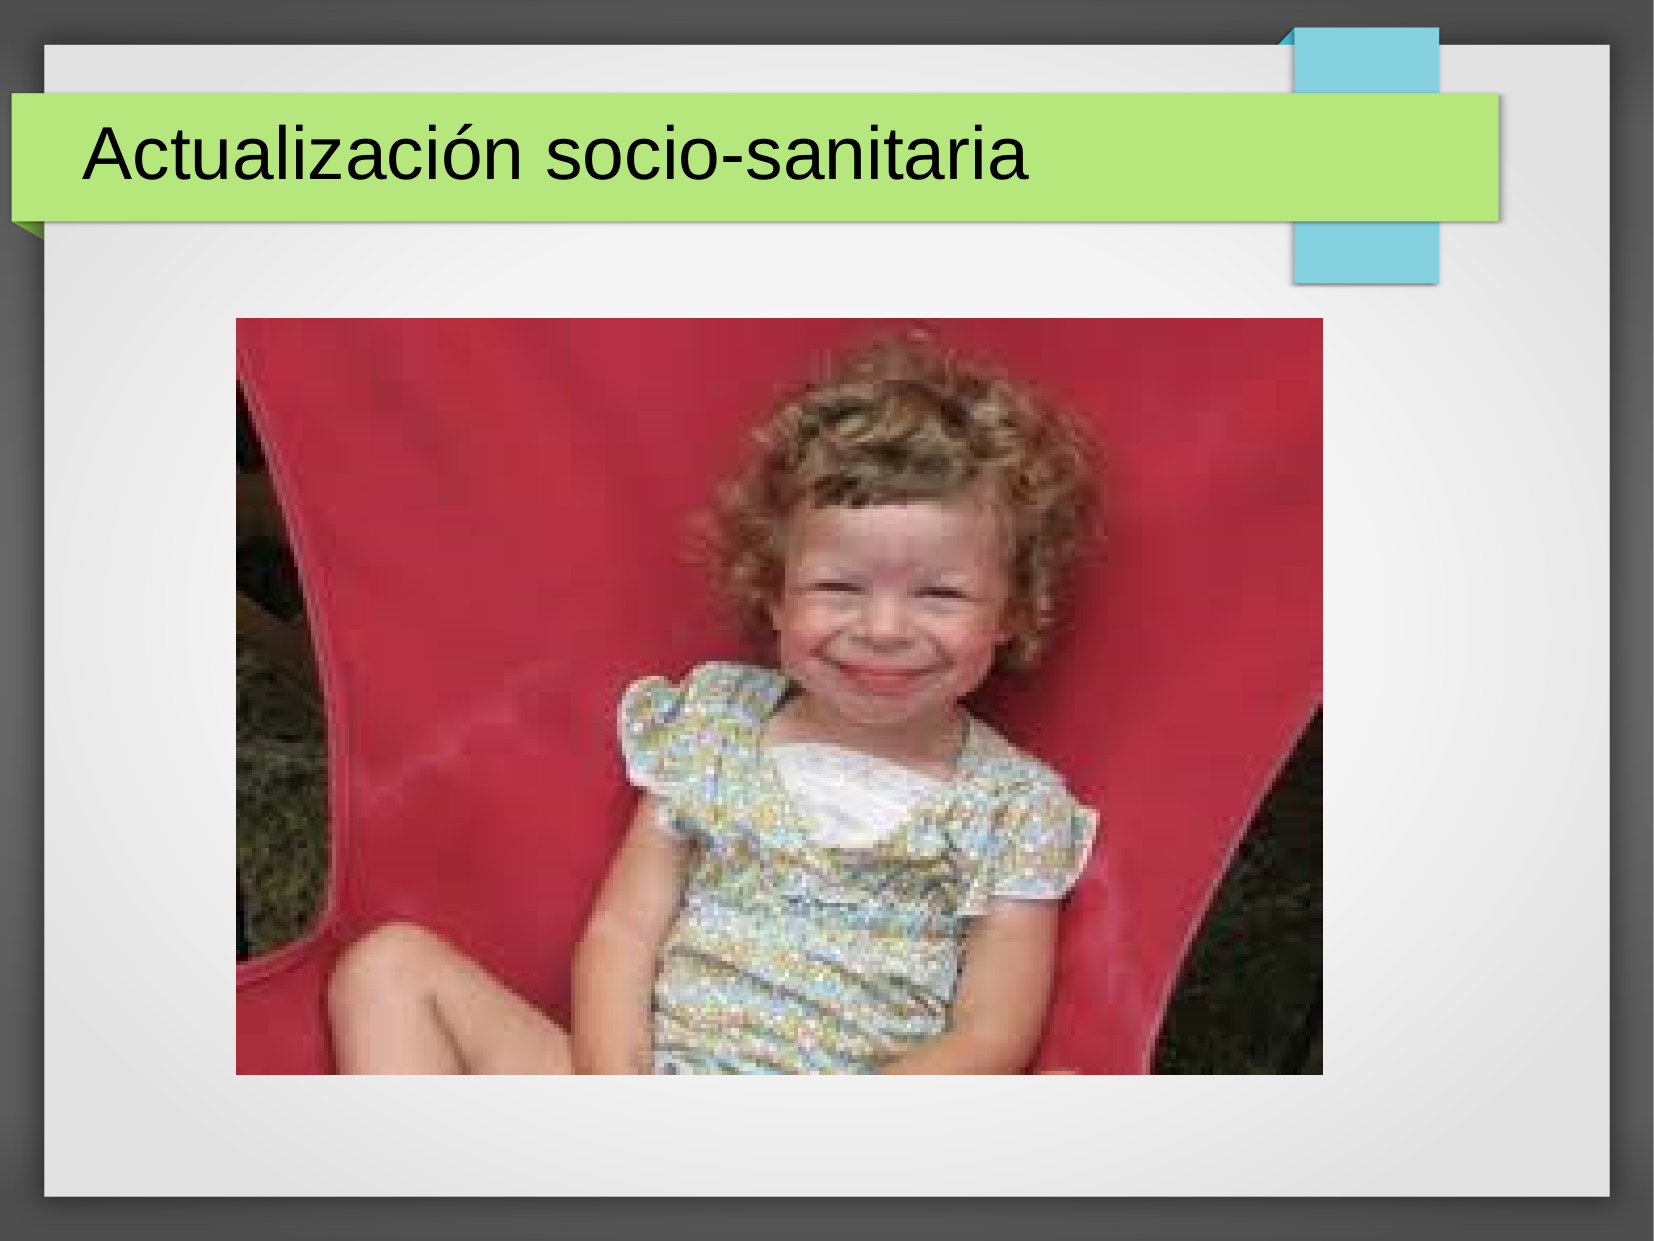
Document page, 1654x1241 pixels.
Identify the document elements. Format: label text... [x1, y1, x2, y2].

picture [0, 0, 1654, 1241]
title Actualización socio-sanitaria [82, 94, 1264, 213]
